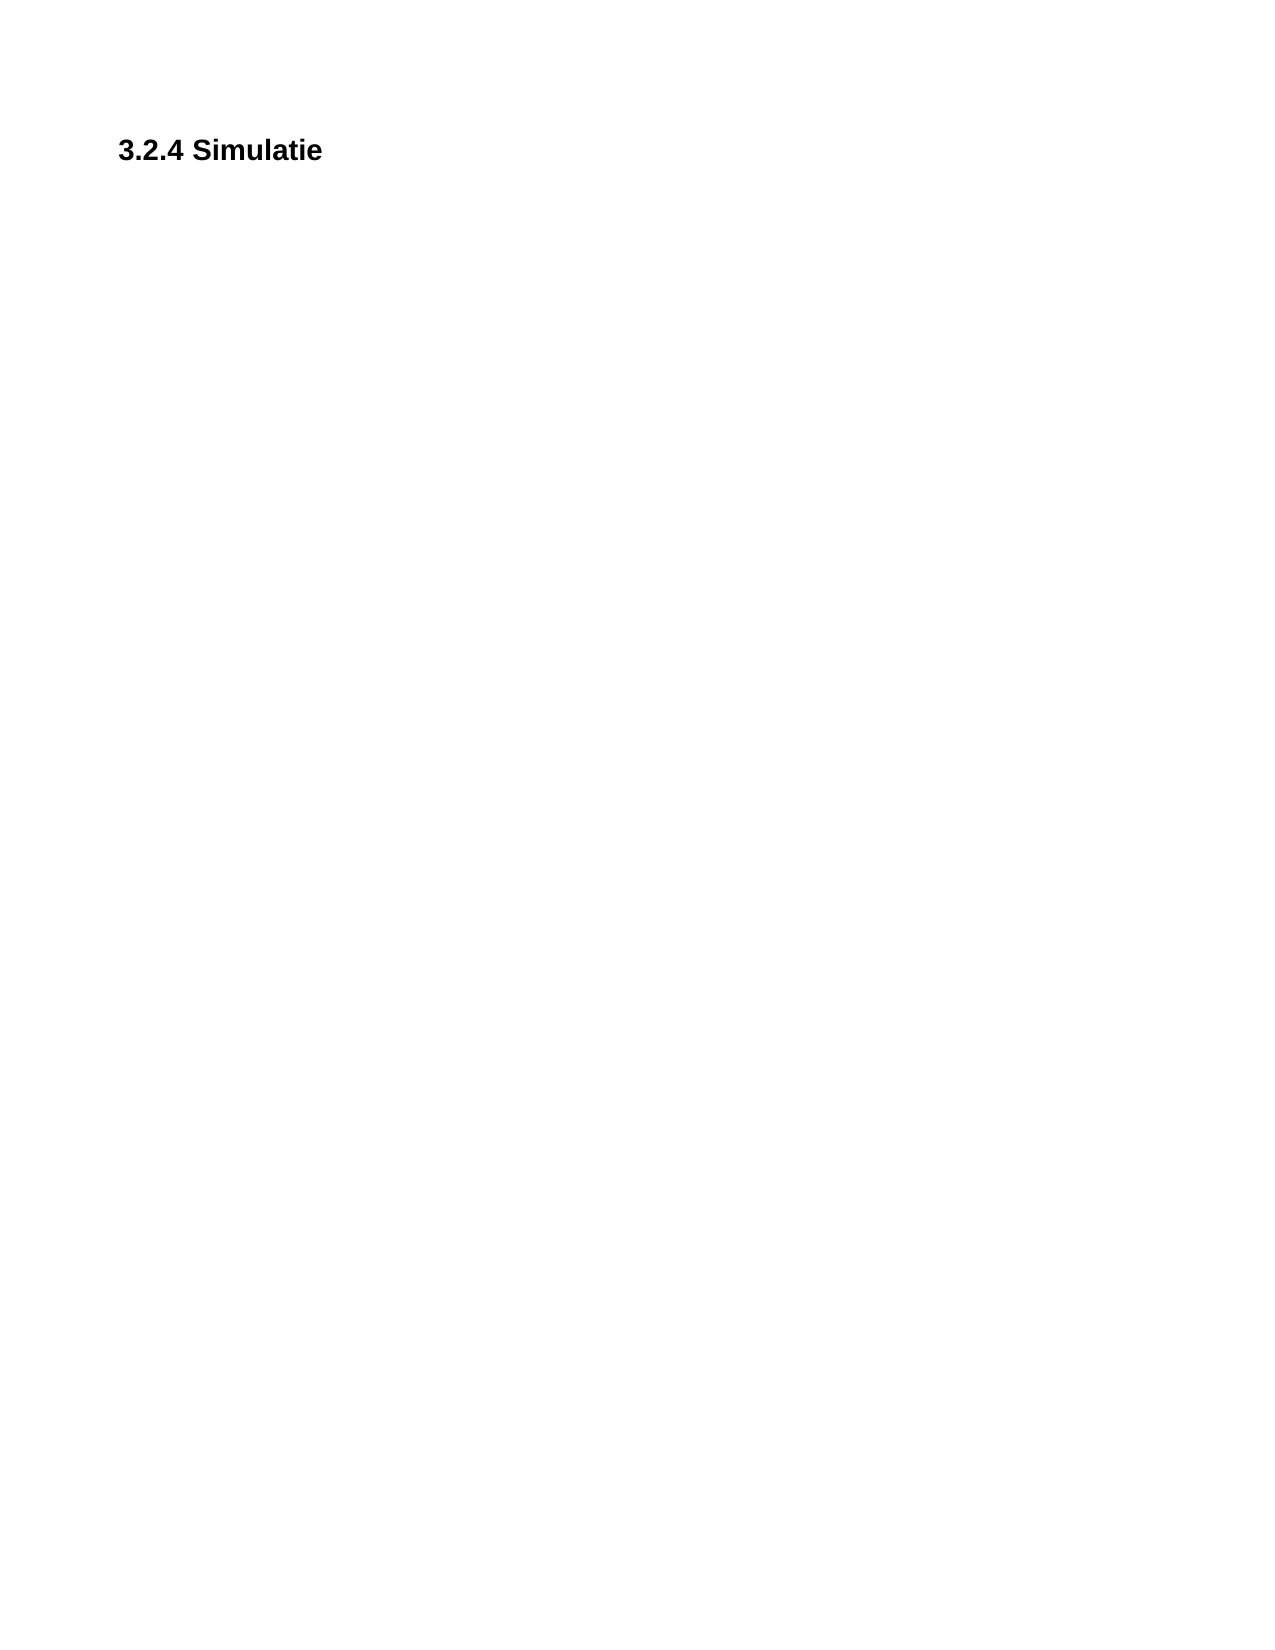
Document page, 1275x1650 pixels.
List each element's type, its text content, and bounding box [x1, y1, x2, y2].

subtitle Simulatie [118, 133, 1157, 166]
